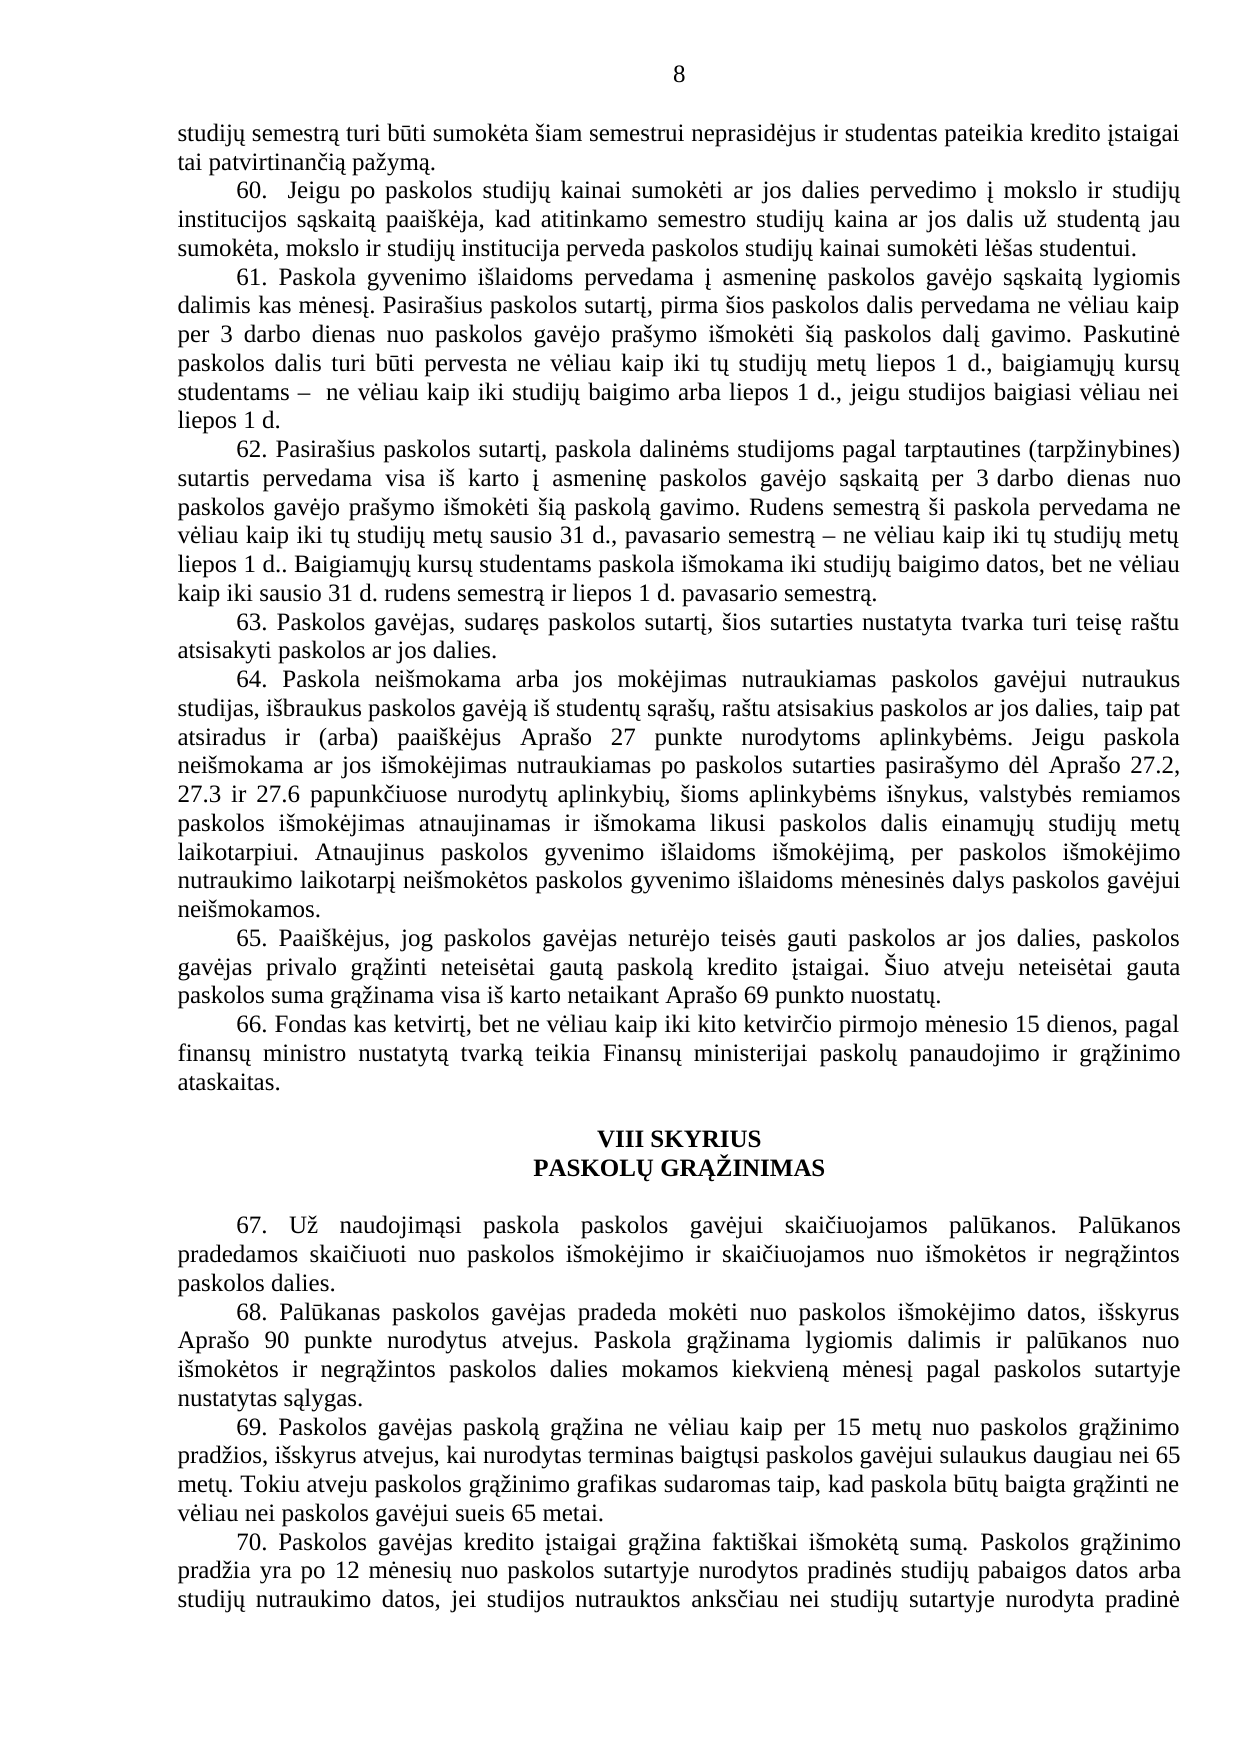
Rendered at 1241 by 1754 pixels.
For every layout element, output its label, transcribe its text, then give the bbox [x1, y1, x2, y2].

text 65. Paaiškėjus, jog paskolos gavėjas neturėjo teisės gauti paskolos ar jos dalies, paskolos gavėjas privalo grąžinti neteisėtai gautą paskolą kredito įstaigai. Šiuo atveju neteisėtai gauta paskolos suma grąžinama visa iš karto netaikant Aprašo 69 punkto nuostatų. [177, 923, 1181, 1009]
text PASKOLŲ GRĄŽINIMAS [177, 1153, 1181, 1182]
text 68. Palūkanas paskolos gavėjas pradeda mokėti nuo paskolos išmokėjimo datos, išskyrus Aprašo 90 punkte nurodytus atvejus. Paskola grąžinama lygiomis dalimis ir palūkanos nuo išmokėtos ir negrąžintos paskolos dalies mokamos kiekvieną mėnesį pagal paskolos sutartyje nustatytas sąlygas. [177, 1297, 1181, 1412]
text 60. Jeigu po paskolos studijų kainai sumokėti ar jos dalies pervedimo į mokslo ir studijų institucijos sąskaitą paaiškėja, kad atitinkamo semestro studijų kaina ar jos dalis už studentą jau sumokėta, mokslo ir studijų institucija perveda paskolos studijų kainai sumokėti lėšas studentui. [177, 176, 1181, 262]
text 67. Už naudojimąsi paskola paskolos gavėjui skaičiuojamos palūkanos. Palūkanos pradedamos skaičiuoti nuo paskolos išmokėjimo ir skaičiuojamos nuo išmokėtos ir negrąžintos paskolos dalies. [177, 1211, 1181, 1297]
text 69. Paskolos gavėjas paskolą grąžina ne vėliau kaip per 15 metų nuo paskolos grąžinimo pradžios, išskyrus atvejus, kai nurodytas terminas baigtųsi paskolos gavėjui sulaukus daugiau nei 65 metų. Tokiu atveju paskolos grąžinimo grafikas sudaromas taip, kad paskola būtų baigta grąžinti ne vėliau nei paskolos gavėjui sueis 65 metai. [177, 1412, 1181, 1527]
text 70. Paskolos gavėjas kredito įstaigai grąžina faktiškai išmokėtą sumą. Paskolos grąžinimo pradžia yra po 12 mėnesių nuo paskolos sutartyje nurodytos pradinės studijų pabaigos datos arba studijų nutraukimo datos, jei studijos nutrauktos anksčiau nei studijų sutartyje nurodyta pradinė [177, 1527, 1181, 1613]
text VIII SKYRIUS [177, 1124, 1181, 1153]
text studijų semestrą turi būti sumokėta šiam semestrui neprasidėjus ir studentas pateikia kredito įstaigai tai patvirtinančią pažymą. [177, 118, 1181, 176]
text 62. Pasirašius paskolos sutartį, paskola dalinėms studijoms pagal tarptautines (tarpžinybines) sutartis pervedama visa iš karto į asmeninę paskolos gavėjo sąskaitą per 3 darbo dienas nuo paskolos gavėjo prašymo išmokėti šią paskolą gavimo. Rudens semestrą ši paskola pervedama ne vėliau kaip iki tų studijų metų sausio 31 d., pavasario semestrą – ne vėliau kaip iki tų studijų metų liepos 1 d.. Baigiamųjų kursų studentams paskola išmokama iki studijų baigimo datos, bet ne vėliau kaip iki sausio 31 d. rudens semestrą ir liepos 1 d. pavasario semestrą. [177, 434, 1181, 607]
text 61. Paskola gyvenimo išlaidoms pervedama į asmeninę paskolos gavėjo sąskaitą lygiomis dalimis kas mėnesį. Pasirašius paskolos sutartį, pirma šios paskolos dalis pervedama ne vėliau kaip per 3 darbo dienas nuo paskolos gavėjo prašymo išmokėti šią paskolos dalį gavimo. Paskutinė paskolos dalis turi būti pervesta ne vėliau kaip iki tų studijų metų liepos 1 d., baigiamųjų kursų studentams – ne vėliau kaip iki studijų baigimo arba liepos 1 d., jeigu studijos baigiasi vėliau nei liepos 1 d. [177, 262, 1181, 434]
text 66. Fondas kas ketvirtį, bet ne vėliau kaip iki kito ketvirčio pirmojo mėnesio 15 dienos, pagal finansų ministro nustatytą tvarką teikia Finansų ministerijai paskolų panaudojimo ir grąžinimo ataskaitas. [177, 1009, 1181, 1096]
text 64. Paskola neišmokama arba jos mokėjimas nutraukiamas paskolos gavėjui nutraukus studijas, išbraukus paskolos gavėją iš studentų sąrašų, raštu atsisakius paskolos ar jos dalies, taip pat atsiradus ir (arba) paaiškėjus Aprašo 27 punkte nurodytoms aplinkybėms. Jeigu paskola neišmokama ar jos išmokėjimas nutraukiamas po paskolos sutarties pasirašymo dėl Aprašo 27.2, 27.3 ir 27.6 papunkčiuose nurodytų aplinkybių, šioms aplinkybėms išnykus, valstybės remiamos paskolos išmokėjimas atnaujinamas ir išmokama likusi paskolos dalis einamųjų studijų metų laikotarpiui. Atnaujinus paskolos gyvenimo išlaidoms išmokėjimą, per paskolos išmokėjimo nutraukimo laikotarpį neišmokėtos paskolos gyvenimo išlaidoms mėnesinės dalys paskolos gavėjui neišmokamos. [177, 664, 1181, 923]
text 63. Paskolos gavėjas, sudaręs paskolos sutartį, šios sutarties nustatyta tvarka turi teisę raštu atsisakyti paskolos ar jos dalies. [177, 607, 1181, 664]
